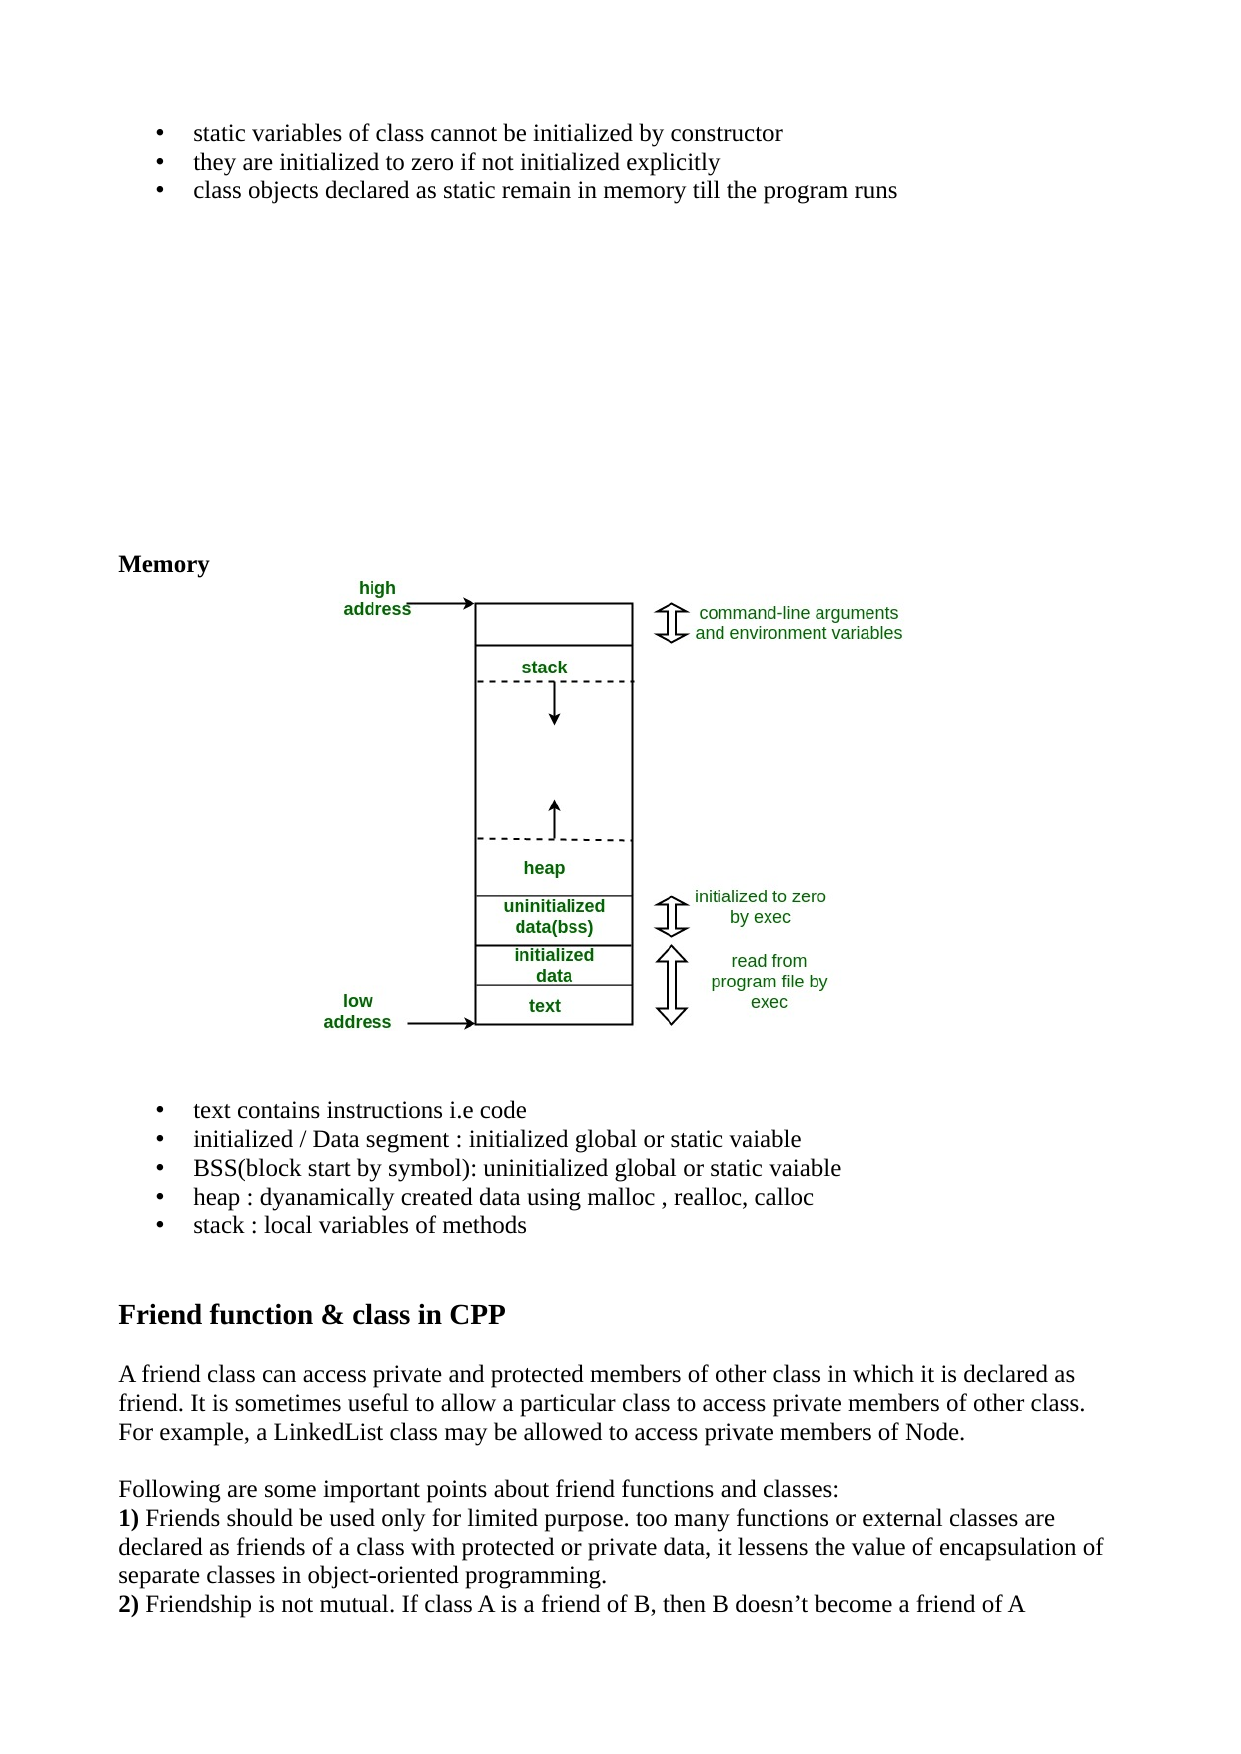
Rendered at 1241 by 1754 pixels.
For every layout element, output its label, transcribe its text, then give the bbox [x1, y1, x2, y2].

list stack : local variables of methods [156, 1211, 1122, 1239]
list static variables of class cannot be initialized by constructor [156, 118, 1122, 147]
list initialized / Data segment : initialized global or static vaiable [156, 1124, 1122, 1153]
text Following are some important points about friend functions and classes: 1) Friends should be used only for limited purpose. too many functions or external classes are declared as friends of a class with protected or private data, it lessens the value of encapsulation of separate classes in object-oriented programming. 2) Friendship is not mutual. If class A is a friend of B, then B doesn’t become a friend of A [118, 1474, 1122, 1618]
text Memory [118, 549, 1122, 578]
list text contains instructions i.e code [156, 1096, 1122, 1124]
list BSS(block start by symbol): uninitialized global or static vaiable [156, 1153, 1122, 1182]
text Friend function & class in CPP [118, 1297, 1122, 1330]
list class objects declared as static remain in memory till the program runs [156, 176, 1122, 204]
list heap : dyanamically created data using malloc , realloc, calloc [156, 1182, 1122, 1211]
list they are initialized to zero if not initialized explicitly [156, 147, 1122, 176]
picture [323, 578, 917, 1031]
text A friend class can access private and protected members of other class in which it is declared as friend. It is sometimes useful to allow a particular class to access private members of other class. For example, a LinkedList class may be allowed to access private members of Node. [118, 1359, 1122, 1445]
